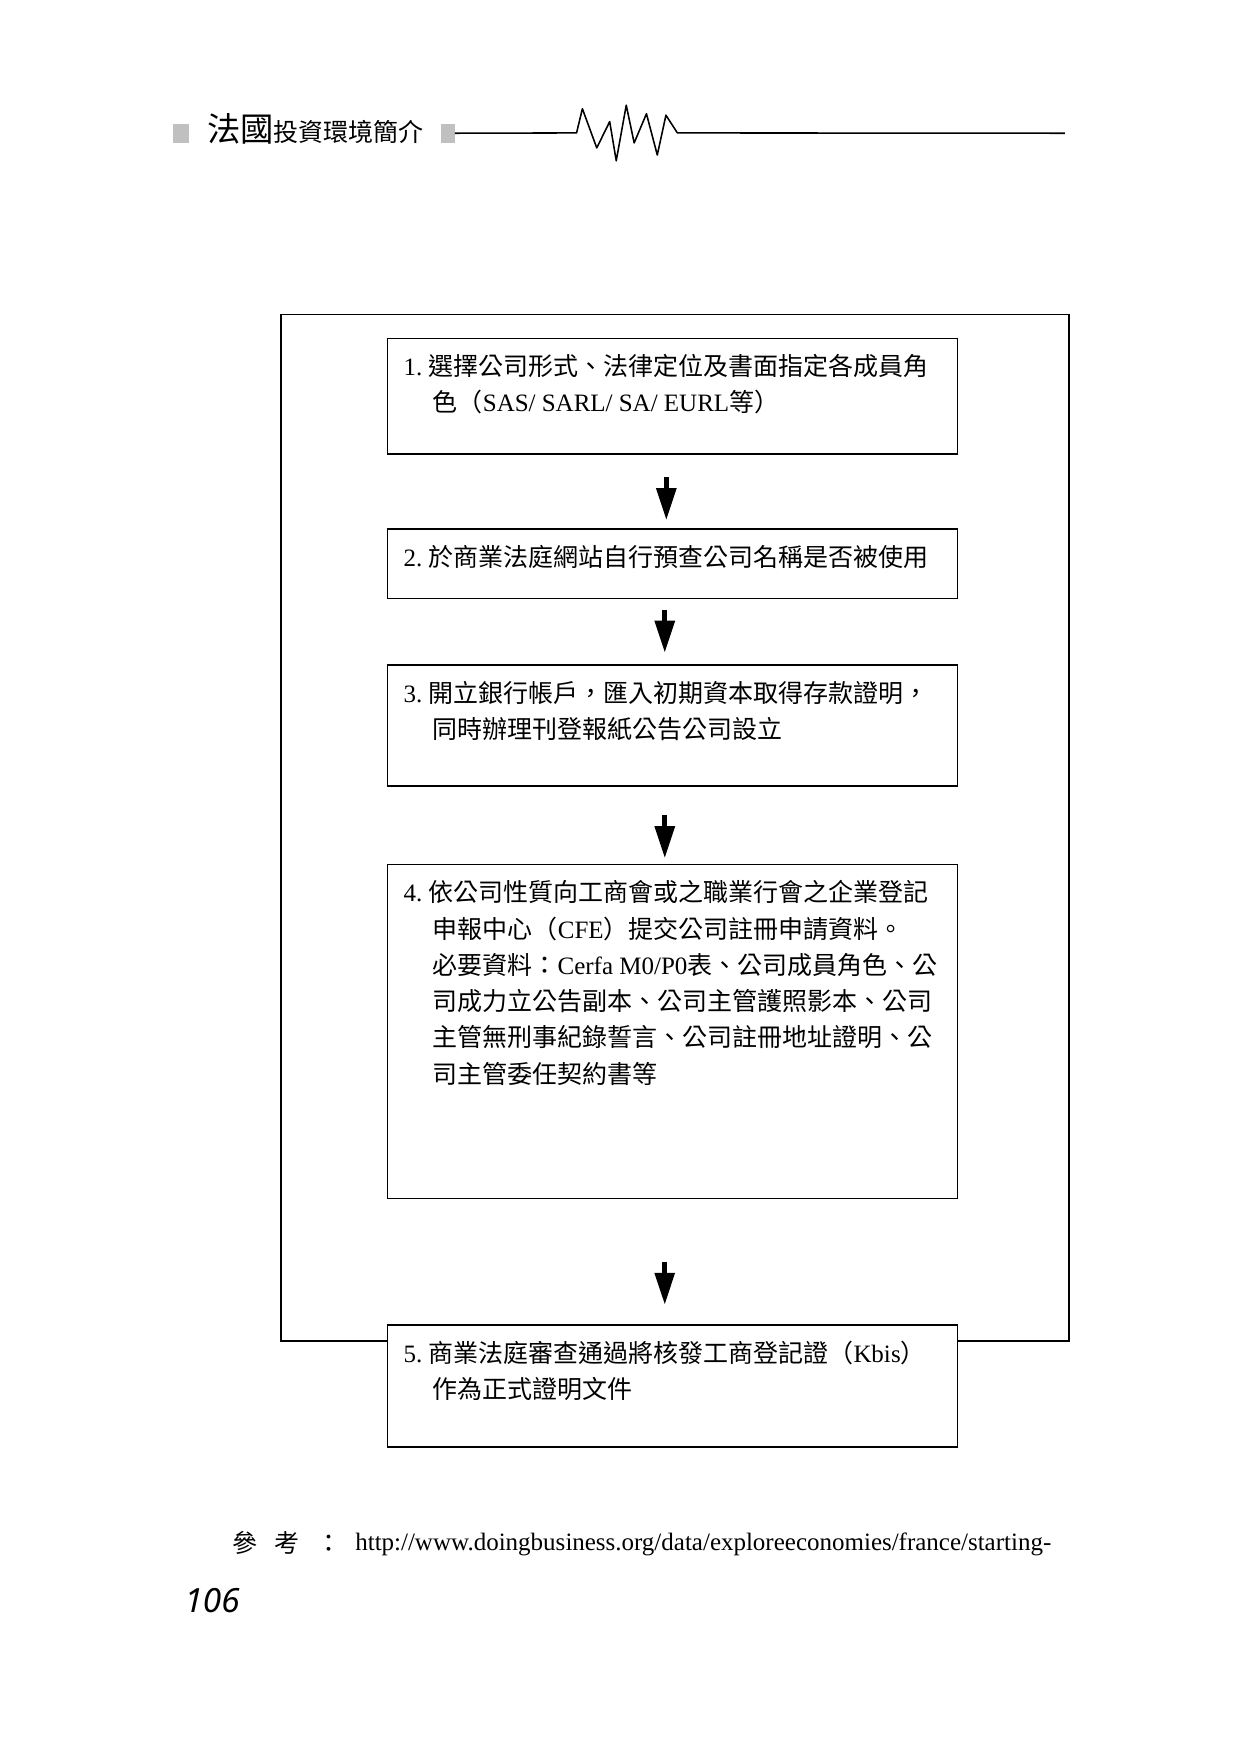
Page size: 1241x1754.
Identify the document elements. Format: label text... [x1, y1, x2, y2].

text 參考：http://www.doingbusiness.org/data/exploreeconomies/france/starting- [207, 1500, 1058, 1563]
text 5. 商業法庭審查通過將核發工商登記證（Kbis）作為正式證明文件 [403, 1333, 942, 1406]
text 2. 於商業法庭網站自行預查公司名稱是否被使用 [403, 537, 942, 574]
text 1. 選擇公司形式、法律定位及書面指定各成員角色（SAS/ SARL/ SA/ EURL等） [403, 346, 942, 419]
text 必要資料：Cerfa M0/P0表、公司成員角色、公司成力立公告副本、公司主管護照影本、公司主管無刑事紀錄誓言、公司註冊地址證明、公司主管委任契約書等 [432, 945, 942, 1090]
text 3. 開立銀行帳戶，匯入初期資本取得存款證明，同時辦理刊登報紙公告公司設立 [403, 673, 942, 746]
text 4. 依公司性質向工商會或之職業行會之企業登記申報中心（CFE）提交公司註冊申請資料。 [403, 873, 942, 945]
